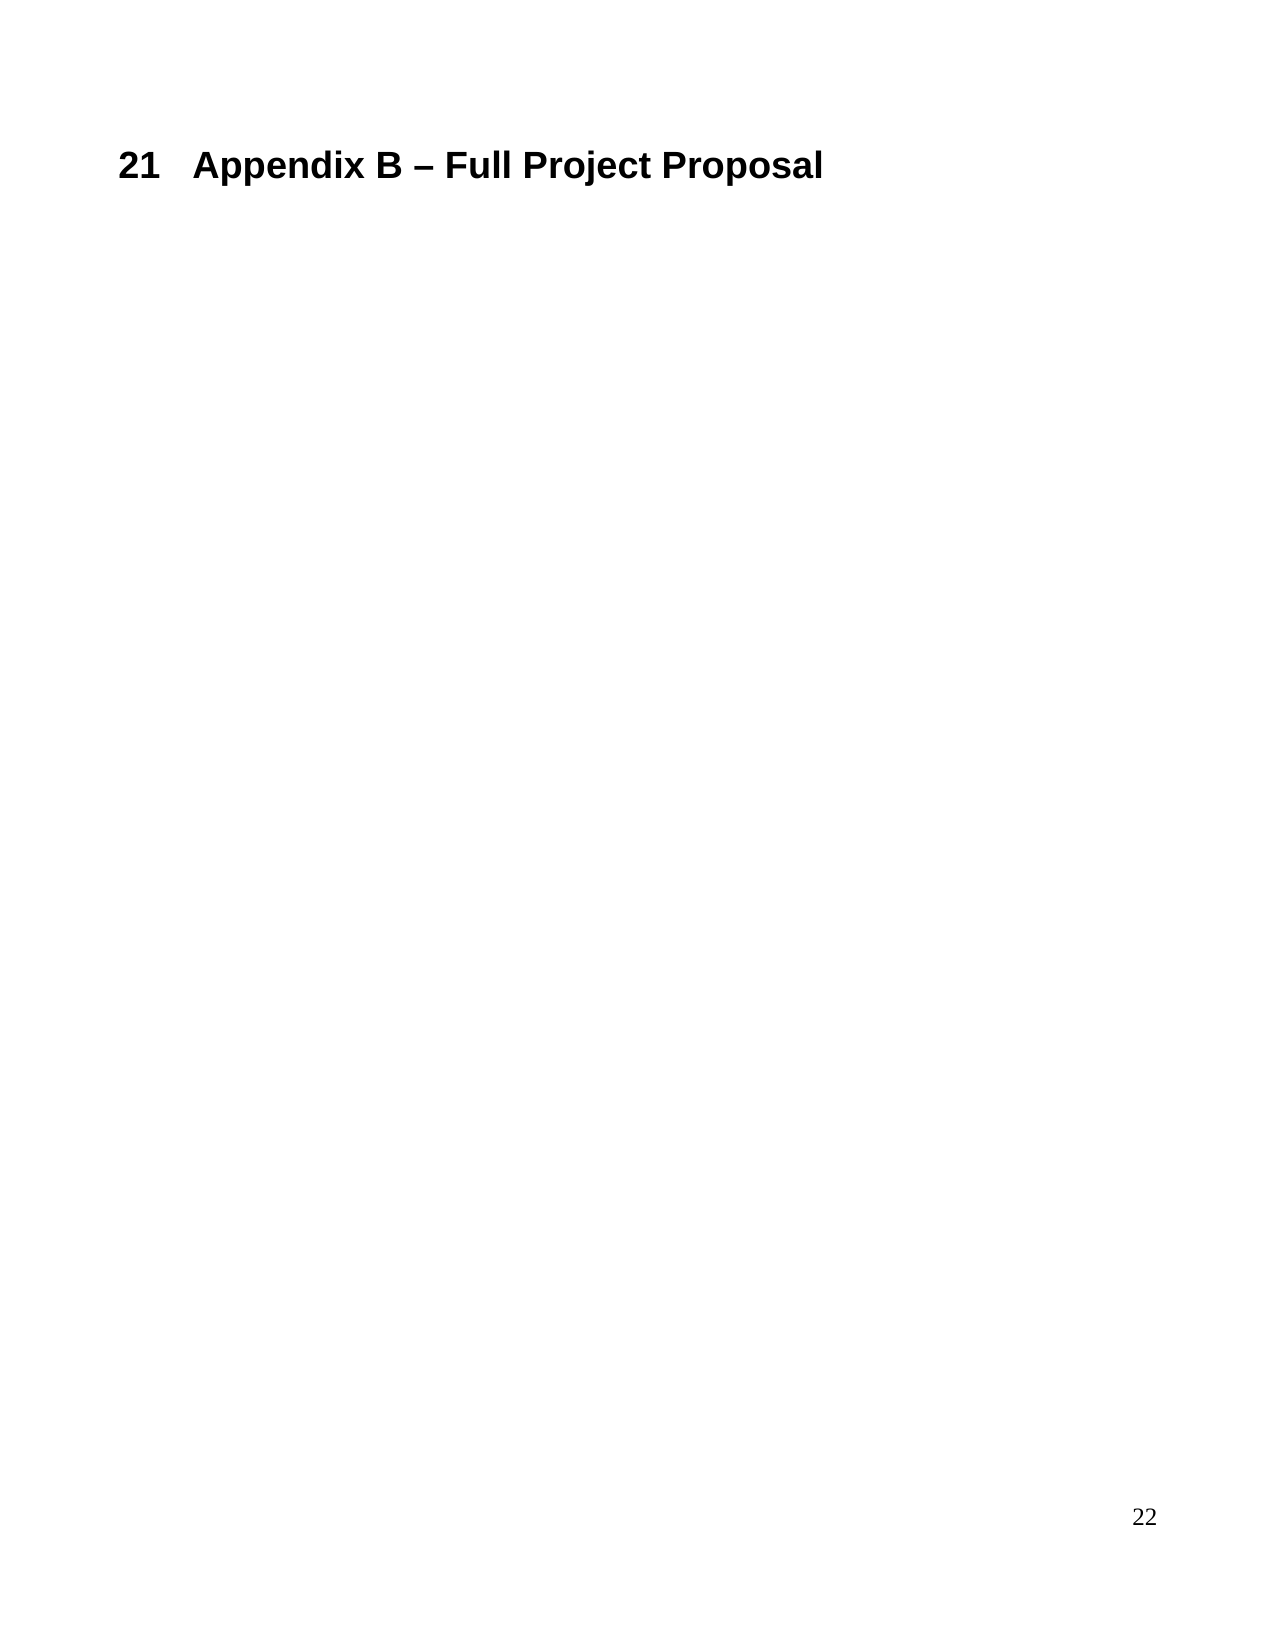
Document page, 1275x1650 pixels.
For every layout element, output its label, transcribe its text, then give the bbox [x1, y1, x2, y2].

subtitle Appendix B – Full Project Proposal [118, 143, 1157, 187]
